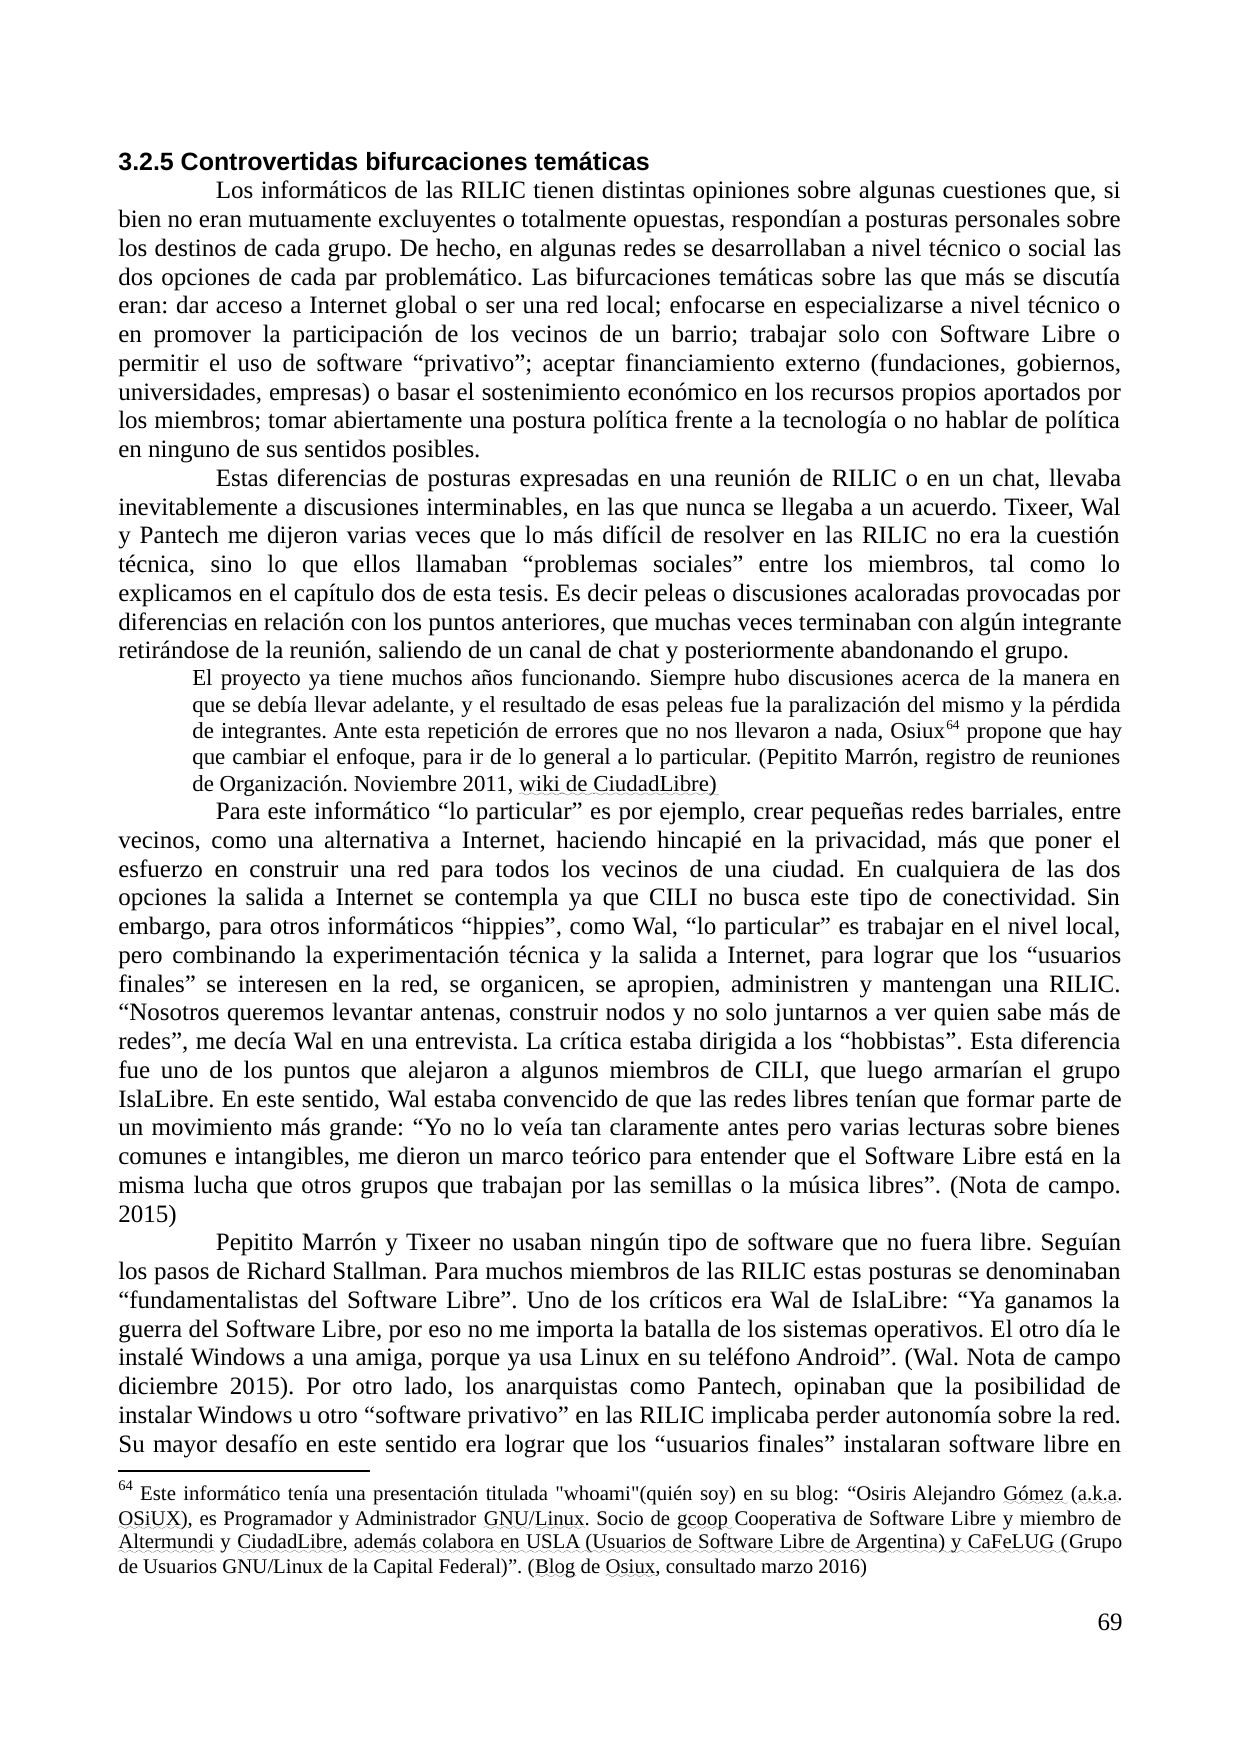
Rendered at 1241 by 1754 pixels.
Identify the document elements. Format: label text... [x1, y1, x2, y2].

text Estas diferencias de posturas expresadas en una reunión de RILIC o en un chat, llevaba inevitablemente a discusiones interminables, en las que nunca se llegaba a un acuerdo. Tixeer, Wal y Pantech me dijeron varias veces que lo más difícil de resolver en las RILIC no era la cuestión técnica, sino lo que ellos llamaban “problemas sociales” entre los miembros, tal como lo explicamos en el capítulo dos de esta tesis. Es decir peleas o discusiones acaloradas provocadas por diferencias en relación con los puntos anteriores, que muchas veces terminaban con algún integrante retirándose de la reunión, saliendo de un canal de chat y posteriormente abandonando el grupo. [118, 463, 1122, 664]
text Pepitito Marrón y Tixeer no usaban ningún tipo de software que no fuera libre. Seguían los pasos de Richard Stallman. Para muchos miembros de las RILIC estas posturas se denominaban “fundamentalistas del Software Libre”. Uno de los críticos era Wal de IslaLibre: “Ya ganamos la guerra del Software Libre, por eso no me importa la batalla de los sistemas operativos. El otro día le instalé Windows a una amiga, porque ya usa Linux en su teléfono Android”. (Wal. Nota de campo diciembre 2015). Por otro lado, los anarquistas como Pantech, opinaban que la posibilidad de instalar Windows u otro “software privativo” en las RILIC implicaba perder autonomía sobre la red. Su mayor desafío en este sentido era lograr que los “usuarios finales” instalaran software libre en [118, 1227, 1122, 1457]
text Los informáticos de las RILIC tienen distintas opiniones sobre algunas cuestiones que, si bien no eran mutuamente excluyentes o totalmente opuestas, respondían a posturas personales sobre los destinos de cada grupo. De hecho, en algunas redes se desarrollaban a nivel técnico o social las dos opciones de cada par problemático. Las bifurcaciones temáticas sobre las que más se discutía eran: dar acceso a Internet global o ser una red local; enfocarse en especializarse a nivel técnico o en promover la participación de los vecinos de un barrio; trabajar solo con Software Libre o permitir el uso de software “privativo”; aceptar financiamiento externo (fundaciones, gobiernos, universidades, empresas) o basar el sostenimiento económico en los recursos propios aportados por los miembros; tomar abiertamente una postura política frente a la tecnología o no hablar de política en ninguno de sus sentidos posibles. [118, 176, 1122, 463]
text Este informático tenía una presentación titulada "whoami"(quién soy) en su blog: “Osiris Alejandro Gómez (a.k.a. OSiUX), es Programador y Administrador GNU/Linux. Socio de gcoop Cooperativa de Software Libre y miembro de Altermundi y CiudadLibre, además colabora en USLA (Usuarios de Software Libre de Argentina) y CaFeLUG (Grupo de Usuarios GNU/Linux de la Capital Federal)”. (Blog de Osiux, consultado marzo 2016) [118, 1477, 1122, 1578]
text Para este informático “lo particular” es por ejemplo, crear pequeñas redes barriales, entre vecinos, como una alternativa a Internet, haciendo hincapié en la privacidad, más que poner el esfuerzo en construir una red para todos los vecinos de una ciudad. En cualquiera de las dos opciones la salida a Internet se contempla ya que CILI no busca este tipo de conectividad. Sin embargo, para otros informáticos “hippies”, como Wal, “lo particular” es trabajar en el nivel local, pero combinando la experimentación técnica y la salida a Internet, para lograr que los “usuarios finales” se interesen en la red, se organicen, se apropien, administren y mantengan una RILIC. “Nosotros queremos levantar antenas, construir nodos y no solo juntarnos a ver quien sabe más de redes”, me decía Wal en una entrevista. La crítica estaba dirigida a los “hobbistas”. Esta diferencia fue uno de los puntos que alejaron a algunos miembros de CILI, que luego armarían el grupo IslaLibre. En este sentido, Wal estaba convencido de que las redes libres tenían que formar parte de un movimiento más grande: “Yo no lo veía tan claramente antes pero varias lecturas sobre bienes comunes e intangibles, me dieron un marco teórico para entender que el Software Libre está en la misma lucha que otros grupos que trabajan por las semillas o la música libres”. (Nota de campo. 2015) [118, 796, 1122, 1227]
text El proyecto ya tiene muchos años funcionando. Siempre hubo discusiones acerca de la manera en que se debía llevar adelante, y el resultado de esas peleas fue la paralización del mismo y la pérdida de integrantes. Ante esta repetición de errores que no nos llevaron a nada, Osiux propone que hay que cambiar el enfoque, para ir de lo general a lo particular. (Pepitito Marrón, registro de reuniones de Organización. Noviembre 2011, wiki de CiudadLibre) [192, 664, 1122, 796]
subtitle 3.2.5 Controvertidas bifurcaciones temáticas [118, 147, 1122, 176]
